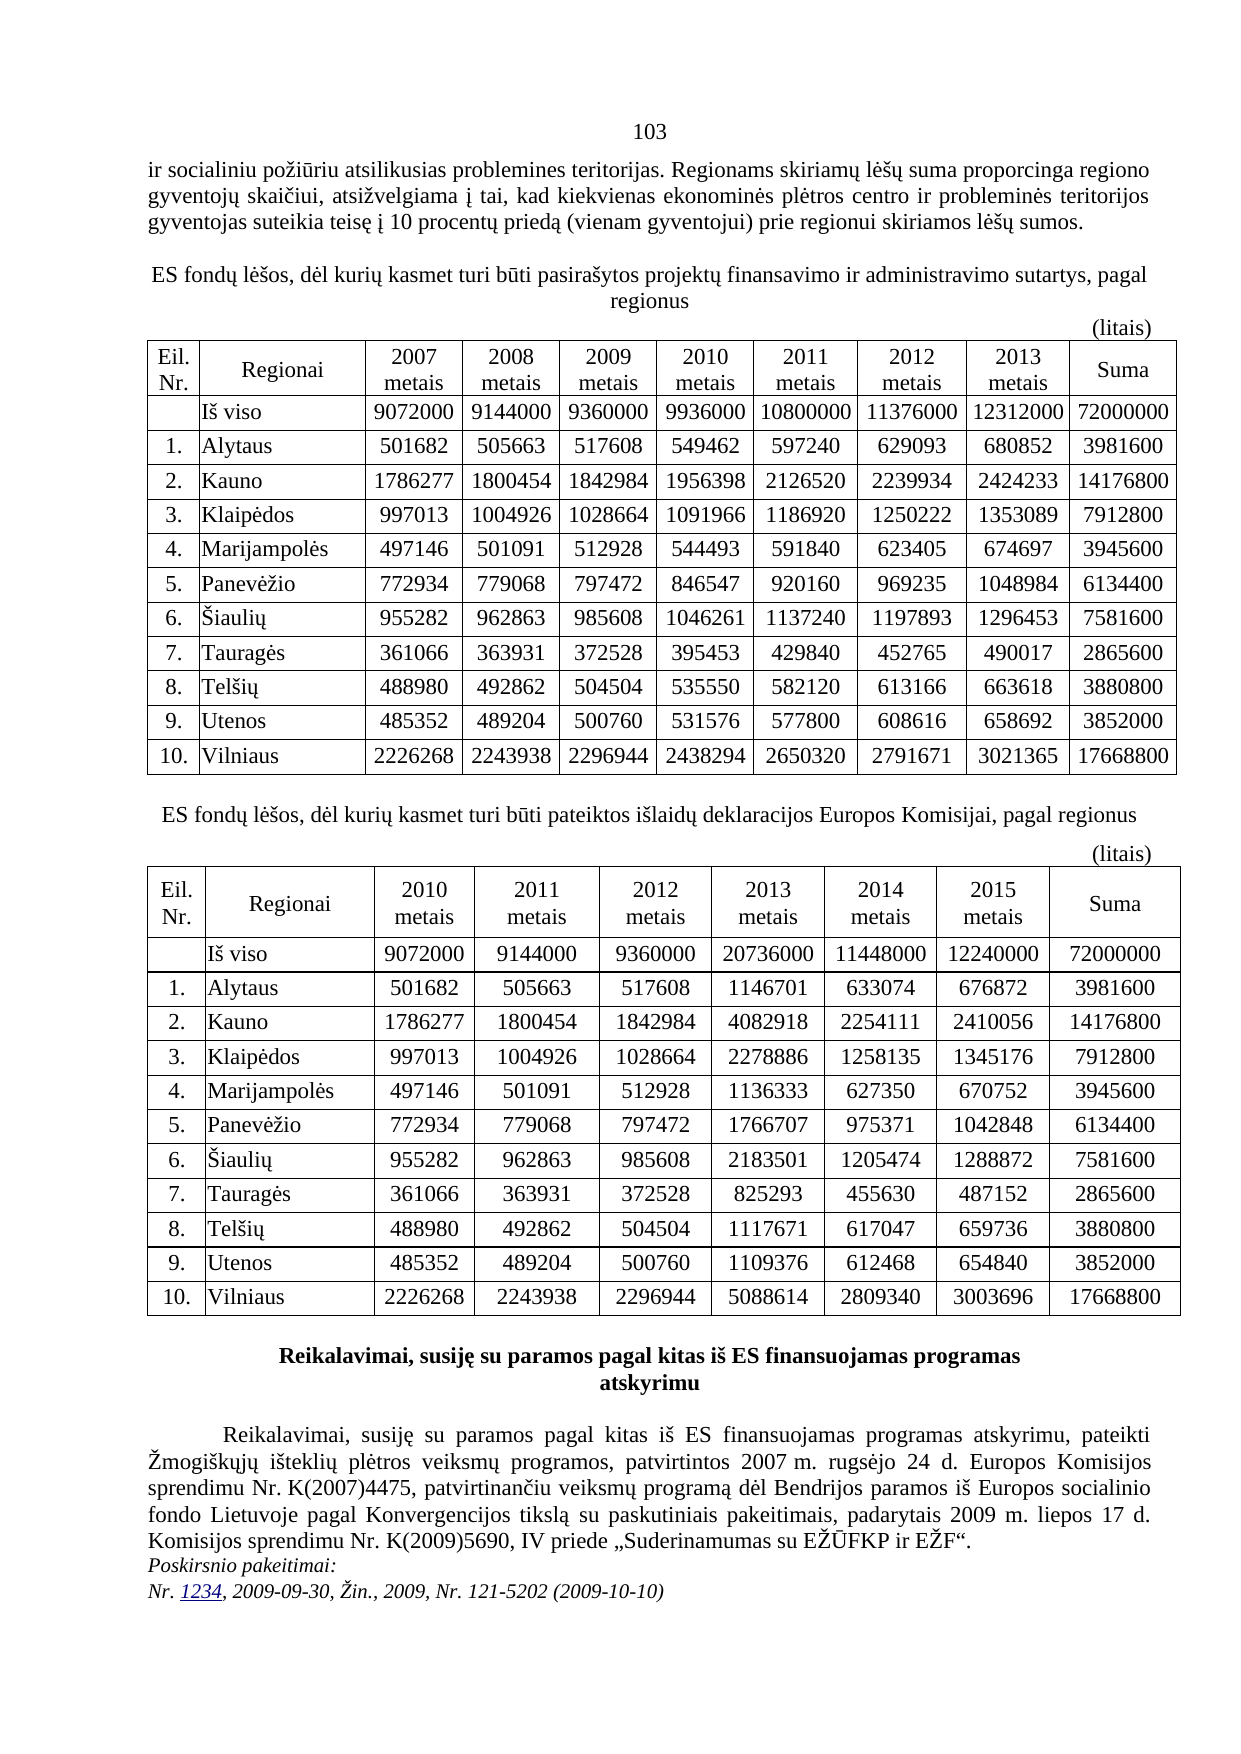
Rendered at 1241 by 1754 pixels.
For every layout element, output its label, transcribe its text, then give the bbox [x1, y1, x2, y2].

table_cell 627350 [825, 1076, 936, 1109]
table_cell 1136333 [712, 1076, 824, 1109]
table_cell Šiaulių [200, 603, 365, 636]
table_cell 962863 [463, 603, 559, 636]
text Reikalavimai, susiję su paramos pagal kitas iš ES finansuojamas programas atskyrimu, pateikti Žmogiškųjų išteklių plėtros veiksmų programos, patvirtintos 2007 m. rugsėjo 24 d. Europos Komisijos sprendimu Nr. K(2007)4475, patvirtinančiu veiksmų programą dėl Bendrijos paramos iš Europos socialinio fondo Lietuvoje pagal Konvergencijos tikslą su paskutiniais pakeitimais, padarytais 2009 m. liepos 17 d. Komisijos sprendimu Nr. K(2009)5690, IV priede „Suderinamumas su EŽŪFKP ir EŽF“. [148, 1422, 1152, 1553]
table_cell 2243938 [475, 1282, 599, 1315]
table_cell 504504 [600, 1213, 711, 1246]
table_cell 6134400 [1050, 1110, 1180, 1143]
table_cell 549462 [657, 431, 753, 464]
table_cell 2278886 [712, 1041, 824, 1074]
table_cell 7581600 [1070, 603, 1176, 636]
table_cell 846547 [657, 568, 753, 602]
table_cell 3. [148, 500, 199, 533]
table_cell 501682 [375, 973, 474, 1006]
table_cell Kauno [200, 465, 365, 498]
table_cell 962863 [475, 1144, 599, 1178]
table_cell Panevėžio [200, 568, 365, 602]
table_cell 12312000 [967, 396, 1069, 430]
table_header 2011 metais [475, 867, 599, 937]
table_cell 663618 [967, 671, 1069, 705]
table_cell 3852000 [1070, 706, 1176, 739]
table_cell 1250222 [858, 500, 966, 533]
table_cell 2239934 [858, 465, 966, 498]
table_cell 1956398 [657, 465, 753, 498]
table_cell Tauragės [200, 637, 365, 670]
table_cell 779068 [475, 1110, 599, 1143]
table_cell 985608 [600, 1144, 711, 1178]
table_cell 363931 [475, 1179, 599, 1212]
table_cell 7581600 [1050, 1144, 1180, 1178]
table_cell 1197893 [858, 603, 966, 636]
table_cell 501091 [475, 1076, 599, 1109]
table_cell 531576 [657, 706, 753, 739]
table_cell 10800000 [754, 396, 857, 430]
table_header 2010 metais [375, 867, 474, 937]
table_cell 2. [148, 1007, 205, 1040]
table_cell 997013 [366, 500, 462, 533]
table_cell 1028664 [600, 1041, 711, 1074]
table_cell 512928 [600, 1076, 711, 1109]
table_header Regionai [200, 341, 365, 395]
table_cell 7912800 [1070, 500, 1176, 533]
table_cell 577800 [754, 706, 857, 739]
table_header 2009 metais [560, 341, 656, 395]
table_cell 492862 [475, 1213, 599, 1246]
table_cell 1288872 [937, 1144, 1049, 1178]
table_cell 8. [148, 671, 199, 705]
table_cell 2650320 [754, 740, 857, 773]
table_cell 1353089 [967, 500, 1069, 533]
table_cell 372528 [560, 637, 656, 670]
table_cell 361066 [375, 1179, 474, 1212]
table_cell 597240 [754, 431, 857, 464]
table_cell 676872 [937, 973, 1049, 1006]
text (litais) [148, 314, 1152, 340]
table_header 2013 metais [967, 341, 1069, 395]
table_cell 363931 [463, 637, 559, 670]
table_cell 9. [148, 1248, 205, 1281]
table_cell 9936000 [657, 396, 753, 430]
table_cell 591840 [754, 534, 857, 567]
table_cell 920160 [754, 568, 857, 602]
table_cell 629093 [858, 431, 966, 464]
table_header 2014 metais [825, 867, 936, 937]
table_cell 14176800 [1050, 1007, 1180, 1040]
table_cell 395453 [657, 637, 753, 670]
table_cell 20736000 [712, 938, 824, 971]
table_cell 2438294 [657, 740, 753, 773]
table_cell 797472 [560, 568, 656, 602]
table_cell 6134400 [1070, 568, 1176, 602]
table_cell 489204 [475, 1248, 599, 1281]
table_header Suma [1070, 341, 1176, 395]
table_cell 490017 [967, 637, 1069, 670]
table_cell 9144000 [475, 938, 599, 971]
table_cell 1800454 [463, 465, 559, 498]
table_cell 680852 [967, 431, 1069, 464]
table_cell 582120 [754, 671, 857, 705]
table_cell 2183501 [712, 1144, 824, 1178]
table_cell 654840 [937, 1248, 1049, 1281]
table_cell 452765 [858, 637, 966, 670]
table_header 2012 metais [600, 867, 711, 937]
table_cell Iš viso [200, 396, 365, 430]
table_cell [148, 396, 199, 430]
table_cell 1786277 [375, 1007, 474, 1040]
table_cell 485352 [375, 1248, 474, 1281]
table_cell 12240000 [937, 938, 1049, 971]
table_cell 455630 [825, 1179, 936, 1212]
table_cell 1004926 [463, 500, 559, 533]
table_cell 488980 [375, 1213, 474, 1246]
table_cell 501682 [366, 431, 462, 464]
table_cell 1205474 [825, 1144, 936, 1178]
table_cell 9072000 [375, 938, 474, 971]
table_header Eil. Nr. [148, 867, 205, 937]
table_cell 2296944 [560, 740, 656, 773]
text ES fondų lėšos, dėl kurių kasmet turi būti pateiktos išlaidų deklaracijos Europos Komisijai, pagal regionus [148, 801, 1152, 827]
table_cell 7. [148, 1179, 205, 1212]
table_header 2013 metais [712, 867, 824, 937]
table_cell 633074 [825, 973, 936, 1006]
table_cell 1109376 [712, 1248, 824, 1281]
table_cell Marijampolės [206, 1076, 374, 1109]
table_cell 361066 [366, 637, 462, 670]
table_cell 3981600 [1070, 431, 1176, 464]
table_cell 7. [148, 637, 199, 670]
table_cell 429840 [754, 637, 857, 670]
table_cell 659736 [937, 1213, 1049, 1246]
table_header Suma [1050, 867, 1180, 937]
table_cell Alytaus [206, 973, 374, 1006]
table_cell 9. [148, 706, 199, 739]
table_cell 487152 [937, 1179, 1049, 1212]
table_cell 670752 [937, 1076, 1049, 1109]
table_cell 1117671 [712, 1213, 824, 1246]
table_cell 72000000 [1070, 396, 1176, 430]
table_cell Šiaulių [206, 1144, 374, 1178]
table_cell 488980 [366, 671, 462, 705]
table_cell Kauno [206, 1007, 374, 1040]
table_cell 3981600 [1050, 973, 1180, 1006]
table_cell 1186920 [754, 500, 857, 533]
table_cell 497146 [366, 534, 462, 567]
table_cell 505663 [463, 431, 559, 464]
table_cell 779068 [463, 568, 559, 602]
table_cell 9360000 [600, 938, 711, 971]
table_cell 505663 [475, 973, 599, 1006]
table_cell 1028664 [560, 500, 656, 533]
table_cell 2126520 [754, 465, 857, 498]
text ES fondų lėšos, dėl kurių kasmet turi būti pasirašytos projektų finansavimo ir administravimo sutartys, pagal regionus [148, 261, 1152, 314]
table_header 2008 metais [463, 341, 559, 395]
table_cell 9360000 [560, 396, 656, 430]
table_cell 3. [148, 1041, 205, 1074]
table_cell 10. [148, 740, 199, 773]
table_cell Utenos [200, 706, 365, 739]
table_cell 501091 [463, 534, 559, 567]
table_cell 797472 [600, 1110, 711, 1143]
table_cell 1004926 [475, 1041, 599, 1074]
table_header 2011 metais [754, 341, 857, 395]
table_cell 975371 [825, 1110, 936, 1143]
table_cell 2243938 [463, 740, 559, 773]
table_cell 489204 [463, 706, 559, 739]
table_cell 1046261 [657, 603, 753, 636]
table_cell 3880800 [1070, 671, 1176, 705]
table_cell Marijampolės [200, 534, 365, 567]
table_cell 4. [148, 534, 199, 567]
table_cell 2. [148, 465, 199, 498]
table_cell 497146 [375, 1076, 474, 1109]
table_cell 612468 [825, 1248, 936, 1281]
table_cell Telšių [200, 671, 365, 705]
table_cell Iš viso [206, 938, 374, 971]
table_cell 772934 [375, 1110, 474, 1143]
table_cell 2424233 [967, 465, 1069, 498]
table_cell 1786277 [366, 465, 462, 498]
text Reikalavimai, susiję su paramos pagal kitas iš ES finansuojamas programas atskyrimu [148, 1342, 1152, 1395]
table_cell 955282 [375, 1144, 474, 1178]
table_cell 72000000 [1050, 938, 1180, 971]
table_cell 2809340 [825, 1282, 936, 1315]
table_cell 6. [148, 603, 199, 636]
table_cell 1258135 [825, 1041, 936, 1074]
table_cell 544493 [657, 534, 753, 567]
text (litais) [148, 840, 1152, 866]
table_cell 512928 [560, 534, 656, 567]
table_cell 3945600 [1070, 534, 1176, 567]
table_cell 3852000 [1050, 1248, 1180, 1281]
table_header 2015 metais [937, 867, 1049, 937]
table_cell 2254111 [825, 1007, 936, 1040]
table_cell 535550 [657, 671, 753, 705]
table_cell 969235 [858, 568, 966, 602]
table_cell 1137240 [754, 603, 857, 636]
table_cell Klaipėdos [200, 500, 365, 533]
table_cell 2226268 [375, 1282, 474, 1315]
table_cell 623405 [858, 534, 966, 567]
table_cell Tauragės [206, 1179, 374, 1212]
table_cell 997013 [375, 1041, 474, 1074]
table_cell 2296944 [600, 1282, 711, 1315]
table_cell 517608 [560, 431, 656, 464]
table_header 2012 metais [858, 341, 966, 395]
table_cell 372528 [600, 1179, 711, 1212]
table_header 2010 metais [657, 341, 753, 395]
table_cell Telšių [206, 1213, 374, 1246]
table_cell Vilniaus [200, 740, 365, 773]
table_cell 1296453 [967, 603, 1069, 636]
table_cell 3880800 [1050, 1213, 1180, 1246]
table_cell 1091966 [657, 500, 753, 533]
table_cell 1345176 [937, 1041, 1049, 1074]
table_cell 1048984 [967, 568, 1069, 602]
table_cell 8. [148, 1213, 205, 1246]
table_cell 3945600 [1050, 1076, 1180, 1109]
table_cell 2865600 [1050, 1179, 1180, 1212]
table_cell 1. [148, 973, 205, 1006]
text Nr. 1234, 2009-09-30, Žin., 2009, Nr. 121-5202 (2009-10-10) [148, 1577, 1152, 1604]
table_cell 5. [148, 568, 199, 602]
table_cell 1146701 [712, 973, 824, 1006]
table_header Regionai [206, 867, 374, 937]
table_cell 9072000 [366, 396, 462, 430]
table_cell 11376000 [858, 396, 966, 430]
table_cell 2226268 [366, 740, 462, 773]
table_cell 674697 [967, 534, 1069, 567]
table_cell 617047 [825, 1213, 936, 1246]
table_cell 985608 [560, 603, 656, 636]
text ir socialiniu požiūriu atsilikusias problemines teritorijas. Regionams skiriamų lėšų suma proporcinga regiono gyventojų skaičiui, atsižvelgiama į tai, kad kiekvienas ekonominės plėtros centro ir probleminės teritorijos gyventojas suteikia teisę į 10 procentų priedą (vienam gyventojui) prie regionui skiriamos lėšų sumos. [148, 156, 1152, 235]
table_cell 658692 [967, 706, 1069, 739]
table_cell 4082918 [712, 1007, 824, 1040]
table_cell 1042848 [937, 1110, 1049, 1143]
table_cell 500760 [560, 706, 656, 739]
table_cell 9144000 [463, 396, 559, 430]
table_cell [148, 938, 205, 971]
table_cell 14176800 [1070, 465, 1176, 498]
table_cell 1842984 [600, 1007, 711, 1040]
table_cell 11448000 [825, 938, 936, 971]
table_cell 3021365 [967, 740, 1069, 773]
table_cell Vilniaus [206, 1282, 374, 1315]
table_cell Utenos [206, 1248, 374, 1281]
table_cell 485352 [366, 706, 462, 739]
table_cell 1766707 [712, 1110, 824, 1143]
table_cell 772934 [366, 568, 462, 602]
table_cell 4. [148, 1076, 205, 1109]
table_cell 17668800 [1050, 1282, 1180, 1315]
table_cell 2791671 [858, 740, 966, 773]
table_cell 500760 [600, 1248, 711, 1281]
text Poskirsnio pakeitimai: [148, 1553, 1152, 1577]
table_cell 1. [148, 431, 199, 464]
table_cell 5088614 [712, 1282, 824, 1315]
table_cell 504504 [560, 671, 656, 705]
table_cell Klaipėdos [206, 1041, 374, 1074]
table_header 2007 metais [366, 341, 462, 395]
table_cell 2865600 [1070, 637, 1176, 670]
table_cell 5. [148, 1110, 205, 1143]
table_cell Panevėžio [206, 1110, 374, 1143]
table_cell Alytaus [200, 431, 365, 464]
table_cell 517608 [600, 973, 711, 1006]
table_cell 17668800 [1070, 740, 1176, 773]
table_cell 955282 [366, 603, 462, 636]
table_header Eil. Nr. [148, 341, 199, 395]
table_cell 825293 [712, 1179, 824, 1212]
table_cell 492862 [463, 671, 559, 705]
table_cell 1842984 [560, 465, 656, 498]
table_cell 6. [148, 1144, 205, 1178]
table_cell 613166 [858, 671, 966, 705]
table_cell 7912800 [1050, 1041, 1180, 1074]
table_cell 10. [148, 1282, 205, 1315]
table_cell 1800454 [475, 1007, 599, 1040]
table_cell 3003696 [937, 1282, 1049, 1315]
table_cell 608616 [858, 706, 966, 739]
table_cell 2410056 [937, 1007, 1049, 1040]
